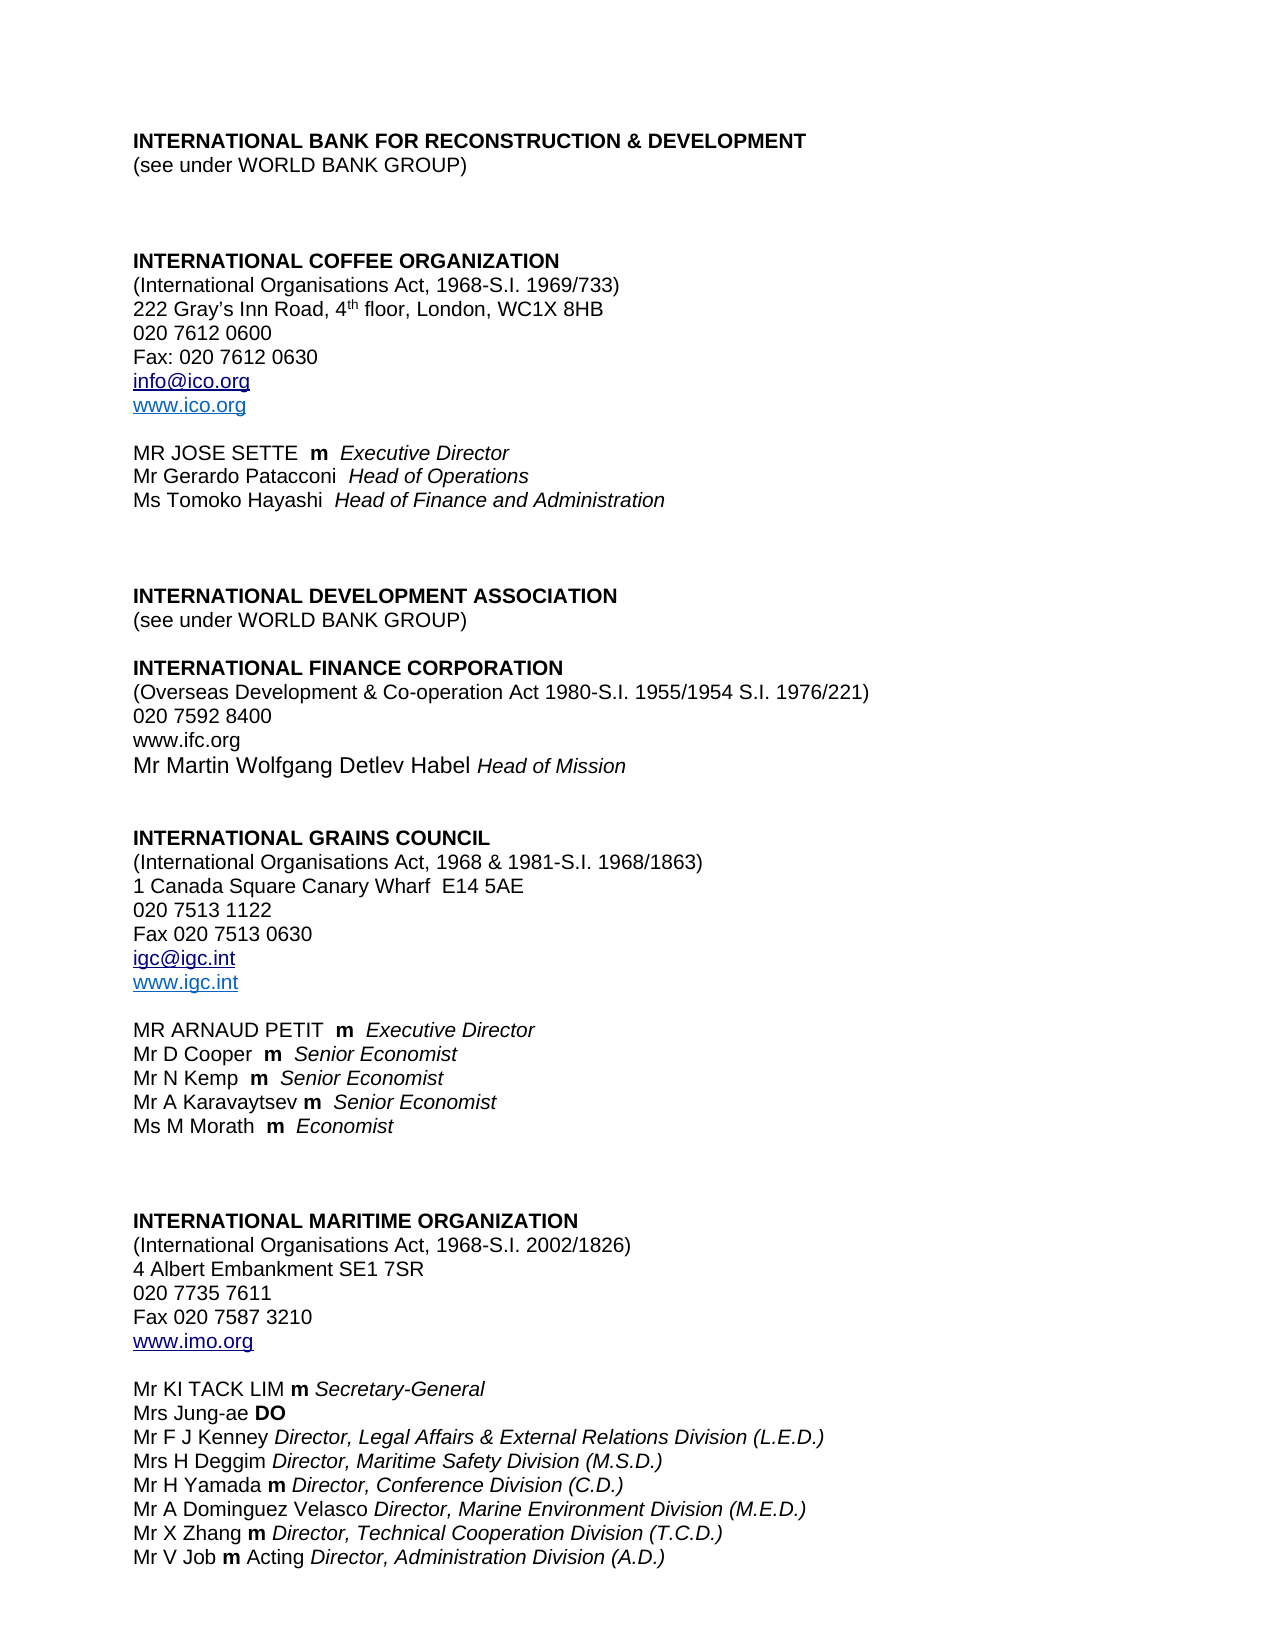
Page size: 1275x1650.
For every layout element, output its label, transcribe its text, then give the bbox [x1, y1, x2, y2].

text igc@igc.int [133, 946, 1181, 970]
text MR ARNAUD PETIT m Executive Director [133, 1018, 1181, 1042]
text Mrs Jung-ae DO [133, 1401, 1181, 1425]
text Mr V Job m Acting Director, Administration Division (A.D.) [133, 1545, 1181, 1569]
text INTERNATIONAL MARITIME ORGANIZATION [133, 1209, 1181, 1233]
text Mr D Cooper m Senior Economist [133, 1042, 1181, 1066]
text INTERNATIONAL GRAINS COUNCIL [133, 826, 1181, 850]
text Mr A Dominguez Velasco Director, Marine Environment Division (M.E.D.) [133, 1497, 1181, 1521]
text (International Organisations Act, 1968-S.I. 1969/733) [133, 273, 1181, 297]
text Ms Tomoko Hayashi Head of Finance and Administration [133, 488, 1181, 512]
text (Overseas Development & Co-operation Act 1980-S.I. 1955/1954 S.I. 1976/221) [133, 680, 1181, 704]
text Mr Martin Wolfgang Detlev Habel Head of Mission [133, 752, 1181, 778]
text Mr H Yamada m Director, Conference Division (C.D.) [133, 1473, 1181, 1497]
text info@ico.org [133, 368, 1181, 392]
text Mr A Karavaytsev m Senior Economist [133, 1089, 1181, 1113]
text Mr KI TACK LIM m Secretary-General [133, 1377, 1181, 1401]
text Mr F J Kenney Director, Legal Affairs & External Relations Division (L.E.D.) [133, 1425, 1181, 1449]
text INTERNATIONAL DEVELOPMENT ASSOCIATION [133, 584, 1181, 608]
text 020 7592 8400 [133, 704, 1181, 728]
text www.imo.org [133, 1329, 1181, 1353]
text (see under WORLD BANK GROUP) [133, 608, 1181, 632]
text Mr Gerardo Patacconi Head of Operations [133, 464, 1181, 488]
text Fax 020 7513 0630 [133, 922, 1181, 946]
text 1 Canada Square Canary Wharf E14 5AE [133, 874, 1181, 898]
text www.ico.org [133, 392, 1181, 416]
text 222 Gray’s Inn Road, 4th floor, London, WC1X 8HB [133, 297, 1181, 321]
text Mr X Zhang m Director, Technical Cooperation Division (T.C.D.) [133, 1521, 1181, 1545]
text INTERNATIONAL COFFEE ORGANIZATION [133, 249, 1181, 273]
text www.igc.int [133, 970, 1181, 994]
text Mrs H Deggim Director, Maritime Safety Division (M.S.D.) [133, 1449, 1181, 1473]
text Ms M Morath m Economist [133, 1113, 1181, 1137]
text Mr N Kemp m Senior Economist [133, 1066, 1181, 1089]
text 020 7513 1122 [133, 898, 1181, 922]
text 020 7735 7611 [133, 1281, 1181, 1305]
text (International Organisations Act, 1968-S.I. 2002/1826) [133, 1233, 1181, 1257]
text 020 7612 0600 [133, 321, 1181, 344]
text Fax: 020 7612 0630 [133, 344, 1181, 368]
text (see under WORLD BANK GROUP) [133, 153, 1181, 177]
text (International Organisations Act, 1968 & 1981-S.I. 1968/1863) [133, 850, 1181, 874]
text www.ifc.org [133, 728, 1181, 752]
text Fax 020 7587 3210 [133, 1305, 1181, 1329]
text INTERNATIONAL BANK FOR RECONSTRUCTION & DEVELOPMENT [133, 129, 1181, 153]
subtitle INTERNATIONAL FINANCE CORPORATION [133, 656, 1181, 680]
text MR JOSE SETTE m Executive Director [133, 440, 1181, 464]
text 4 Albert Embankment SE1 7SR [133, 1257, 1181, 1281]
